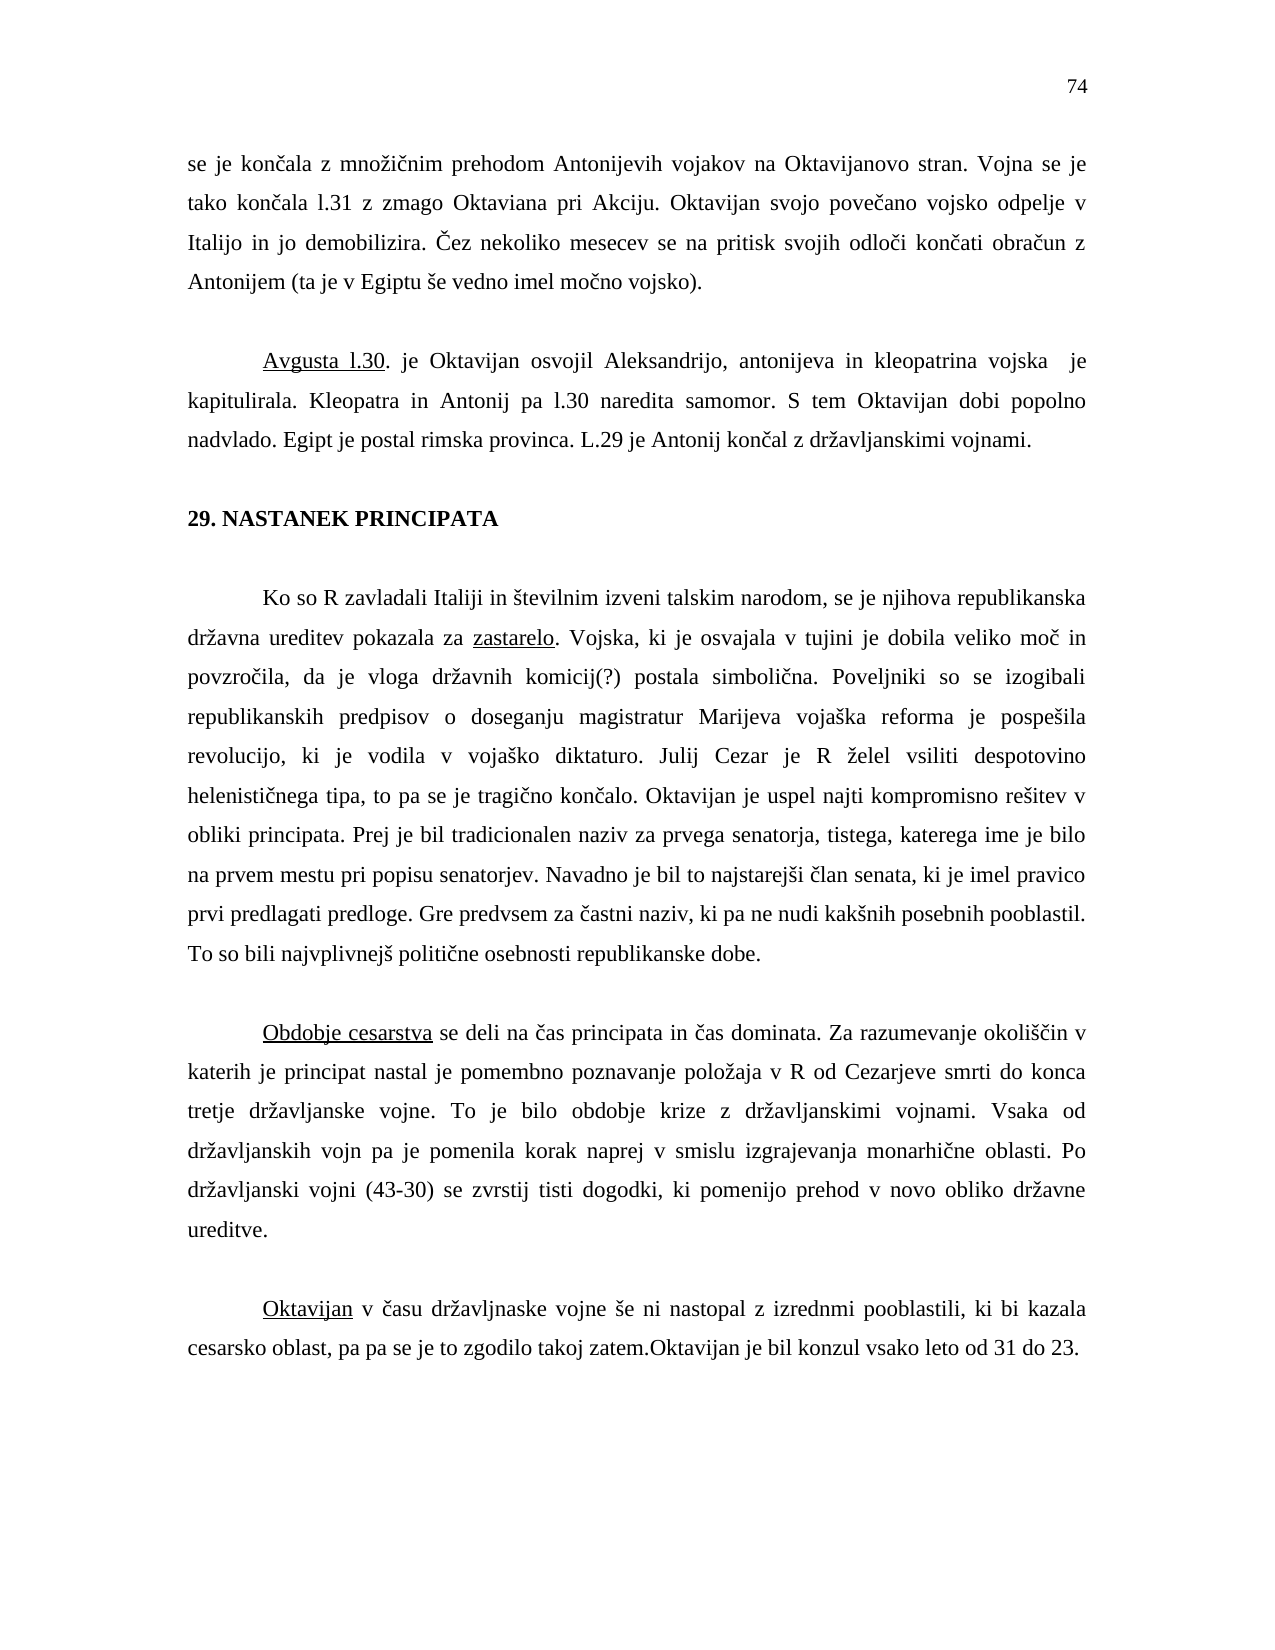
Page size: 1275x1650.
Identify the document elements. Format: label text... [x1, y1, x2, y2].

text Avgusta l.30. je Oktavijan osvojil Aleksandrijo, antonijeva in kleopatrina vojska je kapitulirala. Kleopatra in Antonij pa l.30 naredita samomor. S tem Oktavijan dobi popolno nadvlado. Egipt je postal rimska provinca. L.29 je Antonij končal z državljanskimi vojnami. [187, 347, 1087, 453]
text Oktavijan v času državljnaske vojne še ni nastopal z izrednmi pooblastili, ki bi kazala cesarsko oblast, pa pa se je to zgodilo takoj zatem.Oktavijan je bil konzul vsako leto od 31 do 23. [187, 1295, 1087, 1361]
text Obdobje cesarstva se deli na čas principata in čas dominata. Za razumevanje okoliščin v katerih je principat nastal je pomembno poznavanje položaja v R od Cezarjeve smrti do konca tretje državljanske vojne. To je bilo obdobje krize z državljanskimi vojnami. Vsaka od državljanskih vojn pa je pomenila korak naprej v smislu izgrajevanja monarhične oblasti. Po državljanski vojni (43-30) se zvrstij tisti dogodki, ki pomenijo prehod v novo obliko državne ureditve. [187, 1018, 1087, 1242]
text se je končala z množičnim prehodom Antonijevih vojakov na Oktavijanovo stran. Vojna se je tako končala l.31 z zmago Oktaviana pri Akciju. Oktavijan svojo povečano vojsko odpelje v Italijo in jo demobilizira. Čez nekoliko mesecev se na pritisk svojih odloči končati obračun z Antonijem (ta je v Egiptu še vedno imel močno vojsko). [187, 150, 1087, 295]
text 29. NASTANEK PRINCIPATA [187, 505, 1087, 532]
text Ko so R zavladali Italiji in številnim izveni talskim narodom, se je njihova republikanska državna ureditev pokazala za zastarelo. Vojska, ki je osvajala v tujini je dobila veliko moč in povzročila, da je vloga državnih komicij(?) postala simbolična. Poveljniki so se izogibali republikanskih predpisov o doseganju magistratur Marijeva vojaška reforma je pospešila revolucijo, ki je vodila v vojaško diktaturo. Julij Cezar je R želel vsiliti despotovino helenističnega tipa, to pa se je tragično končalo. Oktavijan je uspel najti kompromisno rešitev v obliki principata. Prej je bil tradicionalen naziv za prvega senatorja, tistega, katerega ime je bilo na prvem mestu pri popisu senatorjev. Navadno je bil to najstarejši član senata, ki je imel pravico prvi predlagati predloge. Gre predvsem za častni naziv, ki pa ne nudi kakšnih posebnih pooblastil. To so bili najvplivnejš politične osebnosti republikanske dobe. [187, 584, 1087, 966]
